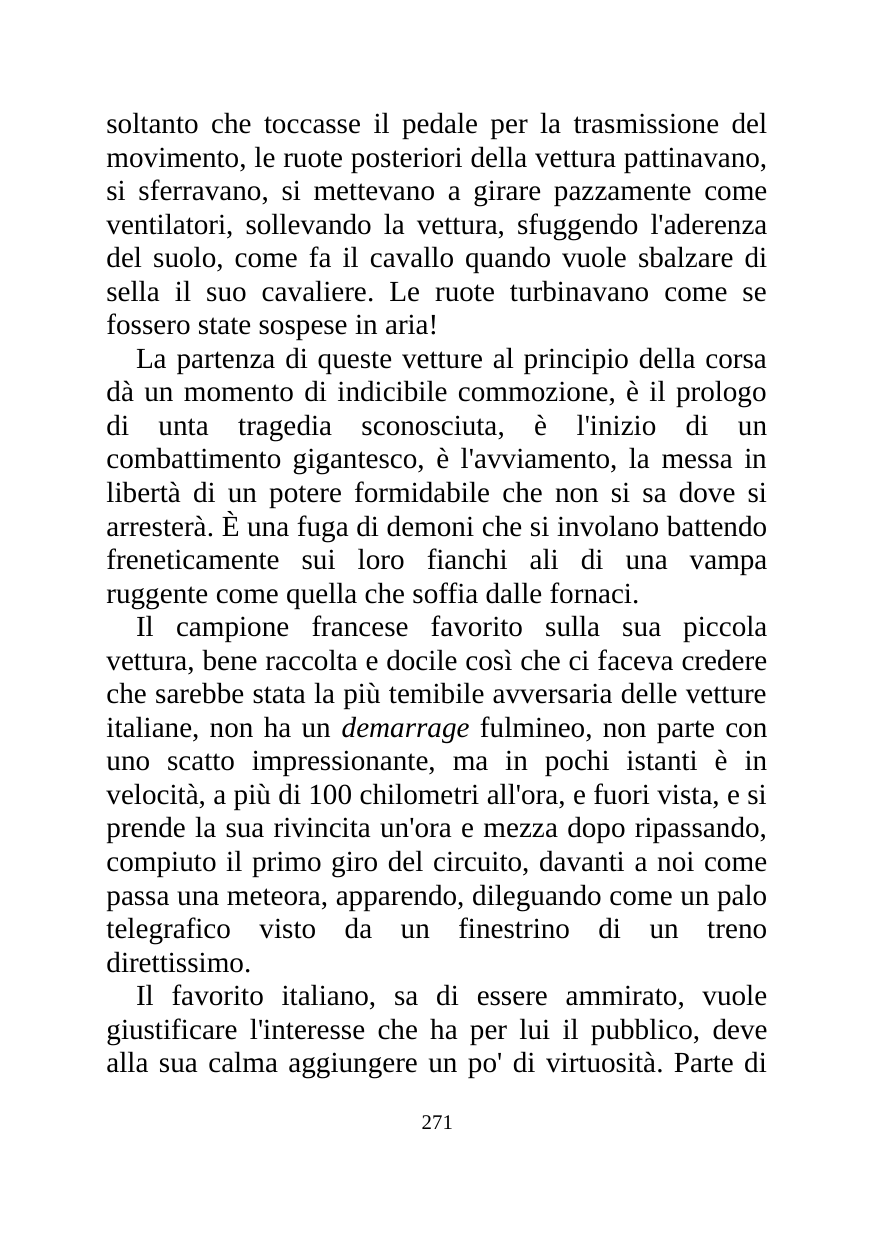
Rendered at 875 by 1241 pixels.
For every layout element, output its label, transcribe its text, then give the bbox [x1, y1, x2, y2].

text soltanto che toccasse il pedale per la trasmissione del movimento, le ruote posteriori della vettura pattinavano, si sferravano, si mettevano a girare pazzamente come ventilatori, sollevando la vettura, sfuggendo l'aderenza del suolo, come fa il cavallo quando vuole sbalzare di sella il suo cavaliere. Le ruote turbinavano come se fossero state sospese in aria! [106, 106, 768, 341]
text Il campione francese favorito sulla sua piccola vettura, bene raccolta e docile così che ci faceva credere che sarebbe stata la più temibile avversaria delle vetture italiane, non ha un demarrage fulmineo, non parte con uno scatto impressionante, ma in pochi istanti è in velocità, a più di 100 chilometri all'ora, e fuori vista, e si prende la sua rivincita un'ora e mezza dopo ripassando, compiuto il primo giro del circuito, davanti a noi come passa una meteora, apparendo, dileguando come un palo telegrafico visto da un finestrino di un treno direttissimo. [106, 609, 768, 978]
text Il favorito italiano, sa di essere ammirato, vuole giustificare l'interesse che ha per lui il pubblico, deve alla sua calma aggiungere un po' di virtuosità. Parte di [106, 978, 768, 1079]
text La partenza di queste vetture al principio della corsa dà un momento di indicibile commozione, è il prologo di unta tragedia sconosciuta, è l'inizio di un combattimento gigantesco, è l'avviamento, la messa in libertà di un potere formidabile che non si sa dove si arresterà. È una fuga di demoni che si involano battendo freneticamente sui loro fianchi ali di una vampa ruggente come quella che soffia dalle fornaci. [106, 341, 768, 609]
